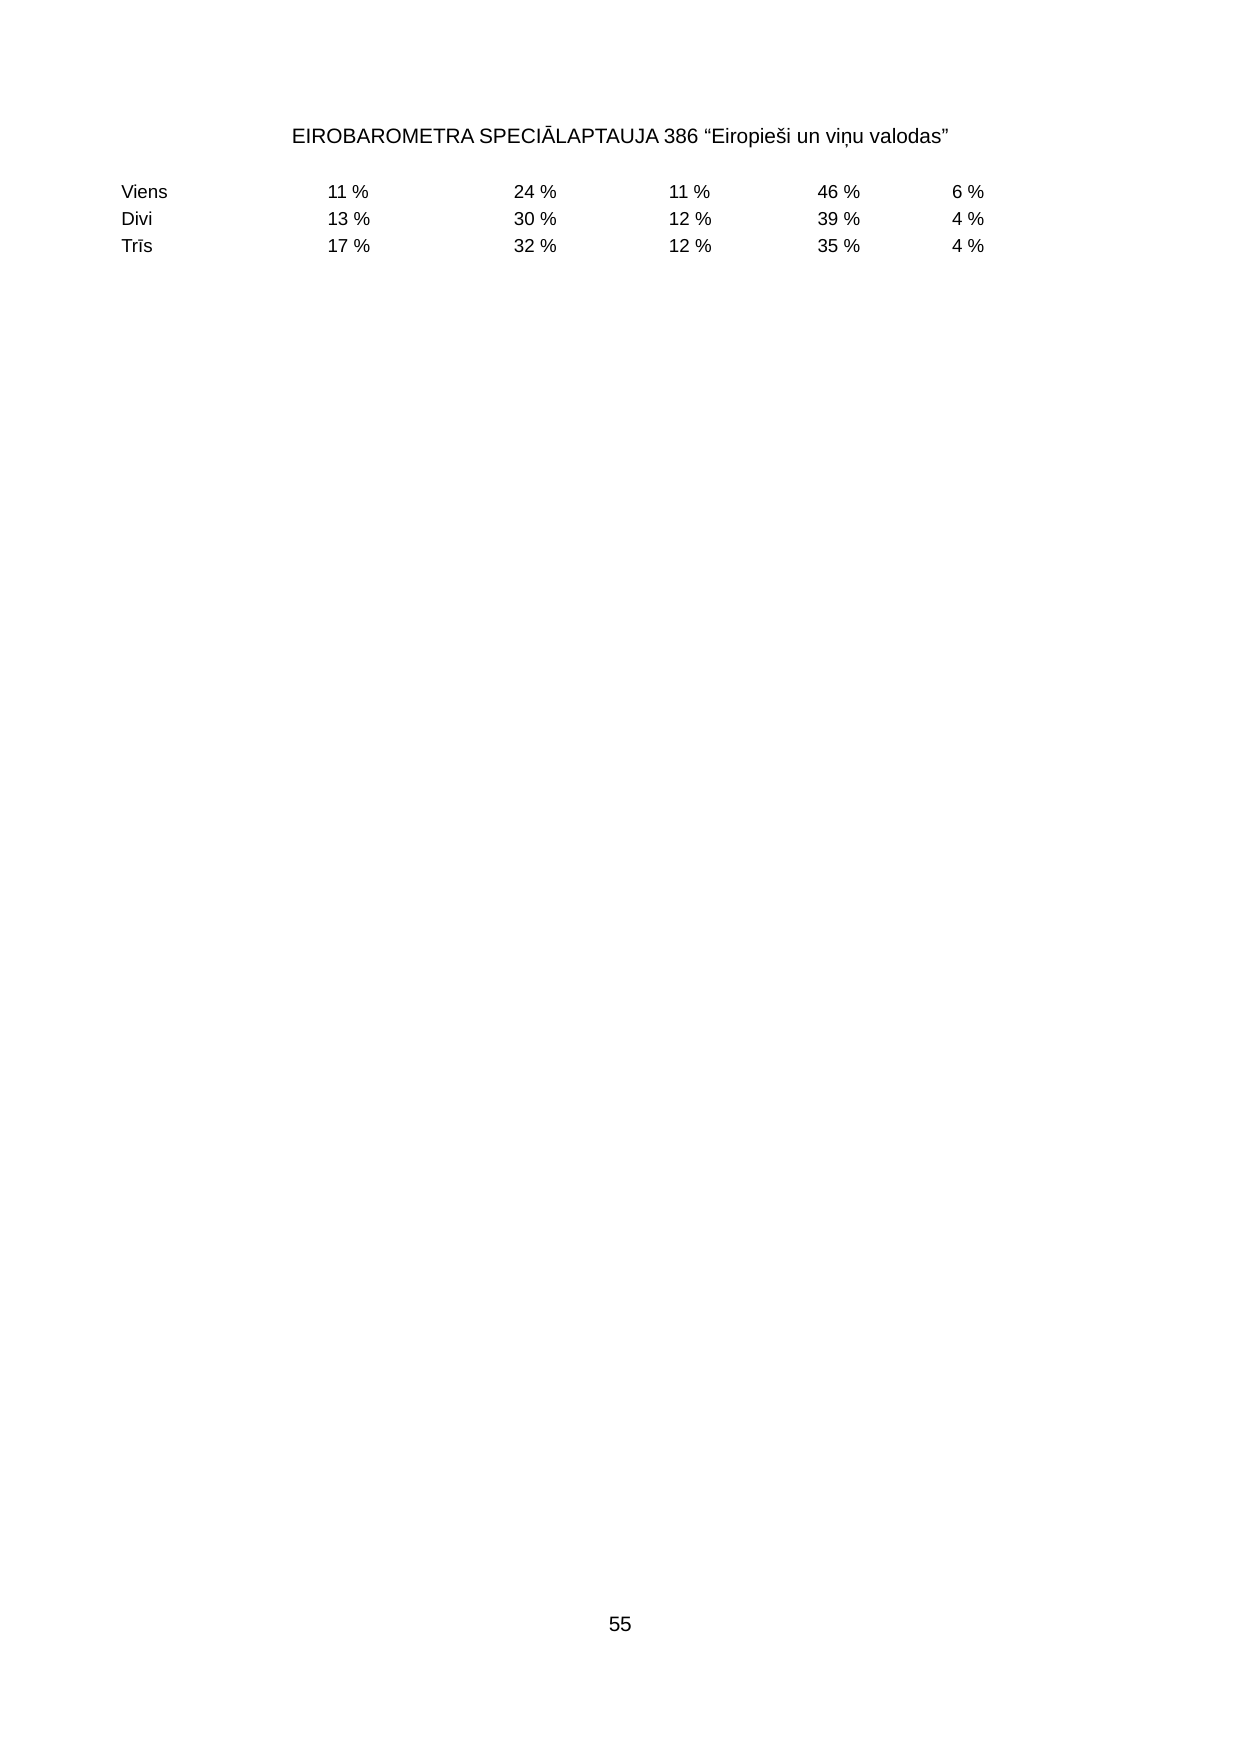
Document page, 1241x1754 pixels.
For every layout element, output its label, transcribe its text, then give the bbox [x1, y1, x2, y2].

table_cell 11 % [666, 178, 814, 205]
table_cell 4 % [949, 205, 1122, 232]
table_cell 6 % [949, 178, 1122, 205]
table_cell 30 % [511, 205, 666, 232]
table_cell 32 % [511, 232, 666, 260]
table_cell 13 % [324, 205, 511, 232]
table_cell Viens [118, 178, 324, 205]
table_cell Trīs [118, 232, 324, 260]
table_cell 39 % [814, 205, 949, 232]
table_cell 11 % [324, 178, 511, 205]
table_cell 4 % [949, 232, 1122, 260]
table_cell 24 % [511, 178, 666, 205]
table_cell 35 % [814, 232, 949, 260]
table_cell 12 % [666, 232, 814, 260]
table_cell 12 % [666, 205, 814, 232]
table_cell 17 % [324, 232, 511, 260]
table_cell Divi [118, 205, 324, 232]
table_cell 46 % [814, 178, 949, 205]
